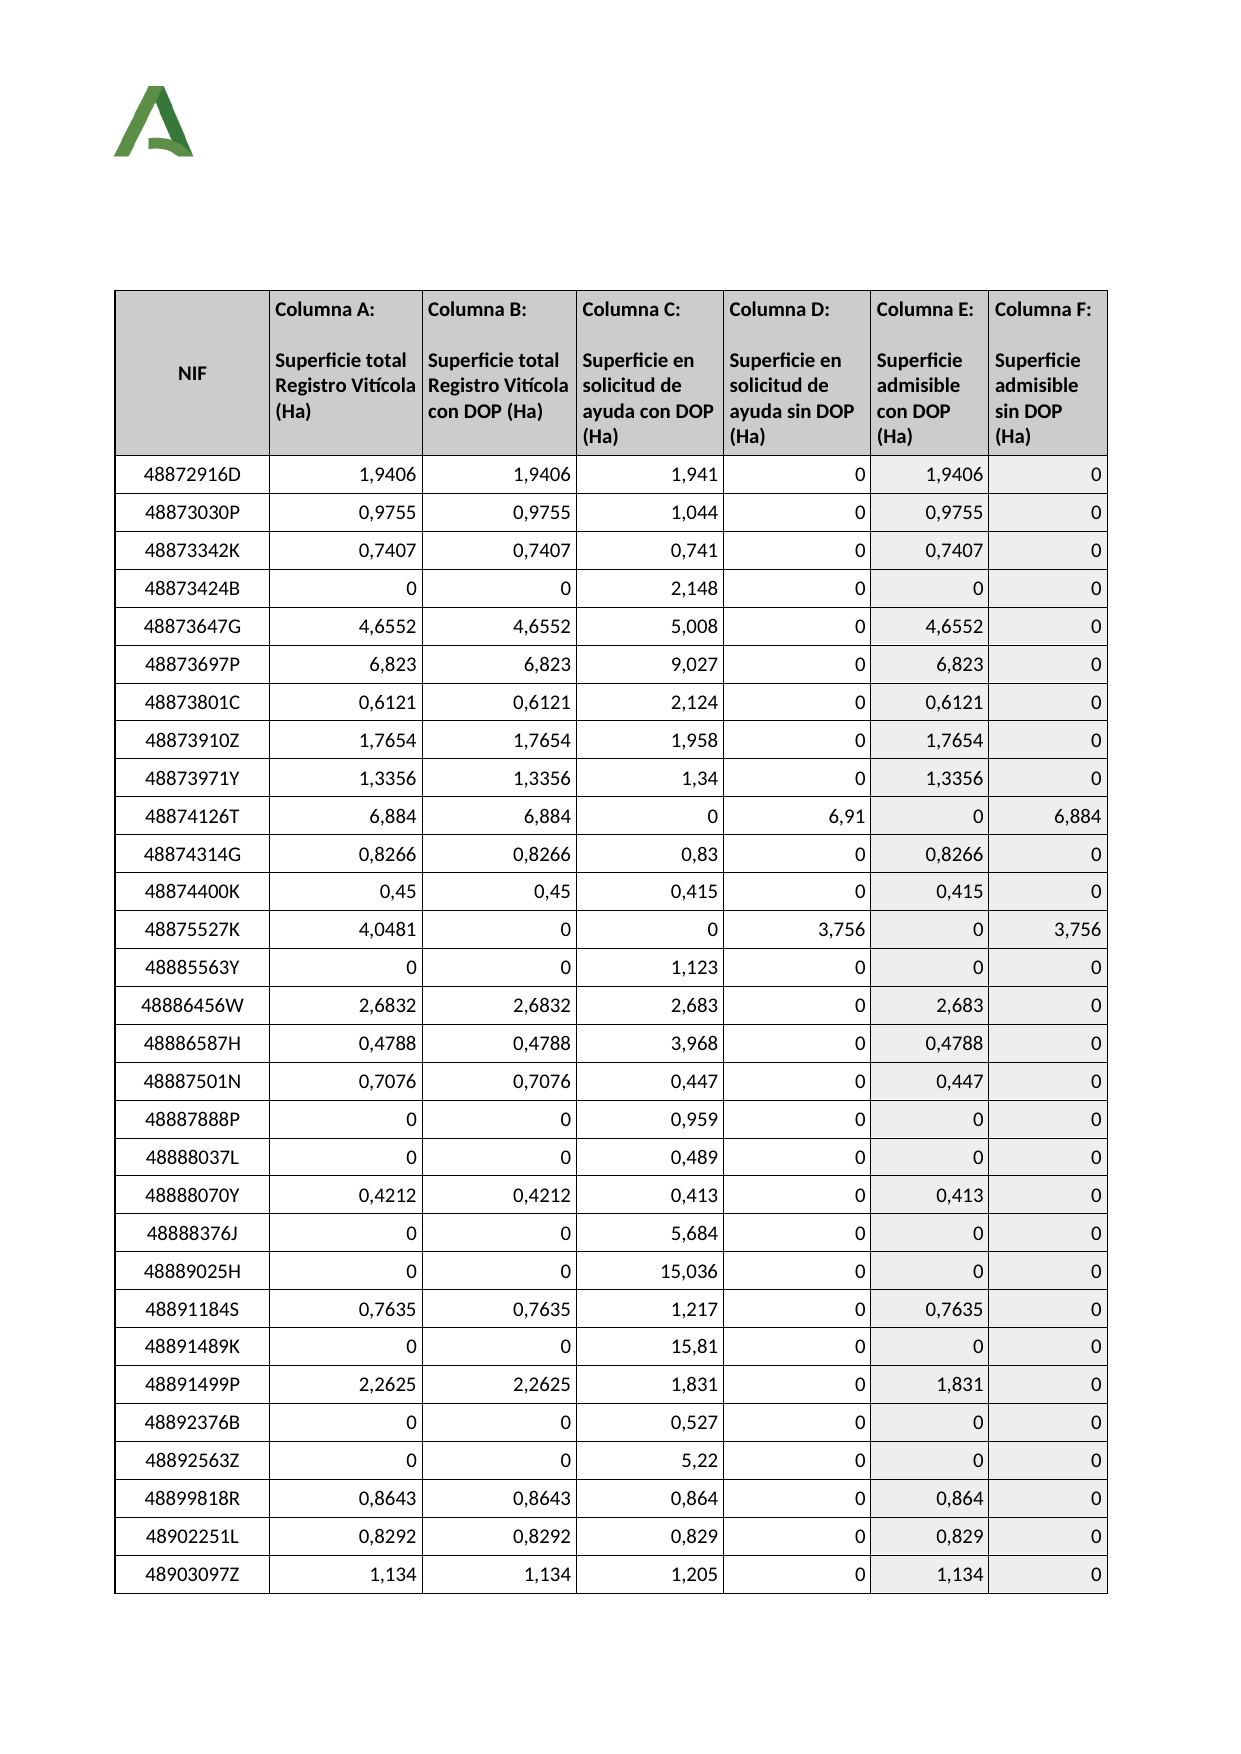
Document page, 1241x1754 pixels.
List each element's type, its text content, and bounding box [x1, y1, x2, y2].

table_cell 0,8292 [270, 1518, 422, 1554]
table_cell 0,527 [577, 1404, 723, 1441]
table_cell 0 [270, 570, 422, 607]
table_cell 6,823 [871, 646, 988, 682]
table_cell 48886456W [116, 987, 269, 1024]
table_cell 1,831 [577, 1366, 723, 1403]
table_cell 1,205 [577, 1556, 723, 1592]
table_cell 0 [724, 1556, 870, 1592]
table_cell 0 [724, 684, 870, 720]
table_cell 0 [989, 456, 1107, 493]
table_cell 48887888P [116, 1101, 269, 1137]
table_cell 0 [423, 1442, 576, 1479]
table_cell 0 [724, 1139, 870, 1175]
table_cell 5,008 [577, 608, 723, 644]
table_cell 0 [871, 1139, 988, 1175]
table_cell 0 [989, 873, 1107, 910]
table_cell 0 [270, 1252, 422, 1289]
table_cell 1,044 [577, 494, 723, 531]
table_cell 0 [989, 1366, 1107, 1403]
table_header Columna E: Superficie admisible con DOP (Ha) [871, 291, 988, 455]
table_cell 6,884 [270, 797, 422, 834]
table_cell 0,447 [871, 1063, 988, 1099]
table_cell 1,9406 [423, 456, 576, 493]
table_cell 0 [989, 684, 1107, 720]
table_cell 0 [871, 797, 988, 834]
table_cell 48886587H [116, 1025, 269, 1062]
table_cell 0,959 [577, 1101, 723, 1137]
table_cell 0 [423, 1139, 576, 1175]
table_header Columna D: Superficie en solicitud de ayuda sin DOP (Ha) [724, 291, 870, 455]
table_cell 0 [724, 1176, 870, 1213]
table_cell 48892563Z [116, 1442, 269, 1479]
table_cell 0 [989, 987, 1107, 1024]
table_cell 0 [724, 456, 870, 493]
table_cell 48899818R [116, 1480, 269, 1517]
table_cell 0,83 [577, 835, 723, 872]
table_cell 0,7407 [270, 532, 422, 569]
table_cell 6,91 [724, 797, 870, 834]
table_cell 0,829 [577, 1518, 723, 1554]
table_header NIF [116, 291, 269, 455]
table_cell 0 [871, 1101, 988, 1137]
table_cell 0 [724, 1025, 870, 1062]
table_cell 48889025H [116, 1252, 269, 1289]
table_cell 48872916D [116, 456, 269, 493]
table_cell 0,4788 [871, 1025, 988, 1062]
table_cell 0 [871, 570, 988, 607]
table_cell 0,415 [871, 873, 988, 910]
table_cell 0 [423, 949, 576, 986]
table_cell 0 [423, 1101, 576, 1137]
table_cell 1,34 [577, 759, 723, 796]
table_cell 2,6832 [423, 987, 576, 1024]
picture [109, 81, 198, 161]
table_cell 48891184S [116, 1290, 269, 1327]
table_cell 0,9755 [871, 494, 988, 531]
table_cell 6,884 [989, 797, 1107, 834]
table_cell 0 [423, 911, 576, 948]
table_cell 1,217 [577, 1290, 723, 1327]
table_cell 0 [724, 646, 870, 682]
table_cell 1,7654 [423, 721, 576, 758]
table_cell 0 [724, 873, 870, 910]
table_cell 0,829 [871, 1518, 988, 1554]
table_cell 2,2625 [423, 1366, 576, 1403]
table_cell 0 [724, 759, 870, 796]
table_cell 0 [989, 1063, 1107, 1099]
table_cell 0,413 [871, 1176, 988, 1213]
table_cell 0 [989, 1328, 1107, 1365]
table_cell 0 [989, 1252, 1107, 1289]
table_cell 15,036 [577, 1252, 723, 1289]
table_cell 0,7635 [423, 1290, 576, 1327]
table_cell 0 [724, 1404, 870, 1441]
table_cell 0 [423, 1404, 576, 1441]
table_cell 0 [423, 1328, 576, 1365]
table_cell 0,415 [577, 873, 723, 910]
table_cell 6,884 [423, 797, 576, 834]
table_cell 0 [989, 494, 1107, 531]
table_cell 48887501N [116, 1063, 269, 1099]
table_cell 0 [423, 1214, 576, 1251]
table_cell 0 [270, 1328, 422, 1365]
table_cell 3,756 [724, 911, 870, 948]
table_cell 0 [577, 911, 723, 948]
table_cell 0,864 [871, 1480, 988, 1517]
table_cell 6,823 [270, 646, 422, 682]
table_cell 48891489K [116, 1328, 269, 1365]
table_cell 48885563Y [116, 949, 269, 986]
table_cell 48873030P [116, 494, 269, 531]
table_cell 0 [724, 1290, 870, 1327]
table_cell 4,0481 [270, 911, 422, 948]
table_cell 0 [989, 1518, 1107, 1554]
table_cell 0 [989, 1480, 1107, 1517]
table_cell 0,45 [423, 873, 576, 910]
table_cell 0 [989, 570, 1107, 607]
table_cell 48888037L [116, 1139, 269, 1175]
table_cell 4,6552 [871, 608, 988, 644]
table_cell 0,447 [577, 1063, 723, 1099]
table_cell 15,81 [577, 1328, 723, 1365]
table_cell 0 [724, 987, 870, 1024]
table_cell 0 [989, 1214, 1107, 1251]
table_cell 0 [989, 949, 1107, 986]
table_cell 48873424B [116, 570, 269, 607]
table_cell 1,7654 [270, 721, 422, 758]
table_cell 0,9755 [423, 494, 576, 531]
table_cell 0 [871, 1214, 988, 1251]
table_cell 0 [989, 835, 1107, 872]
table_cell 48902251L [116, 1518, 269, 1554]
table_cell 0 [577, 797, 723, 834]
table_cell 1,941 [577, 456, 723, 493]
table_cell 0 [989, 759, 1107, 796]
table_cell 48874400K [116, 873, 269, 910]
table_cell 0 [989, 1404, 1107, 1441]
table_cell 0,413 [577, 1176, 723, 1213]
table_cell 0 [724, 1101, 870, 1137]
table_cell 1,134 [423, 1556, 576, 1592]
table_cell 0 [724, 608, 870, 644]
table_cell 0 [724, 1328, 870, 1365]
table_cell 0,7635 [270, 1290, 422, 1327]
table_cell 1,134 [871, 1556, 988, 1592]
table_cell 0,7076 [423, 1063, 576, 1099]
table_cell 0,4788 [270, 1025, 422, 1062]
table_cell 2,6832 [270, 987, 422, 1024]
table_cell 2,683 [871, 987, 988, 1024]
table_cell 0 [724, 1480, 870, 1517]
table_cell 0 [724, 1063, 870, 1099]
table_cell 48873971Y [116, 759, 269, 796]
table_cell 0 [989, 1025, 1107, 1062]
table_cell 2,148 [577, 570, 723, 607]
table_cell 0 [871, 911, 988, 948]
table_cell 0 [989, 532, 1107, 569]
table_cell 48874126T [116, 797, 269, 834]
table_cell 0,45 [270, 873, 422, 910]
table_cell 0,6121 [871, 684, 988, 720]
table_cell 0,6121 [270, 684, 422, 720]
table_cell 48873697P [116, 646, 269, 682]
table_cell 48875527K [116, 911, 269, 948]
table_cell 0 [423, 570, 576, 607]
table_cell 48903097Z [116, 1556, 269, 1592]
table_cell 2,683 [577, 987, 723, 1024]
table_cell 0 [270, 1404, 422, 1441]
table_cell 0,8292 [423, 1518, 576, 1554]
table_cell 0 [724, 1252, 870, 1289]
table_cell 1,958 [577, 721, 723, 758]
table_cell 1,9406 [270, 456, 422, 493]
table_cell 0 [989, 1176, 1107, 1213]
table_cell 0,7407 [871, 532, 988, 569]
table_cell 0 [989, 1290, 1107, 1327]
table_cell 0,489 [577, 1139, 723, 1175]
table_cell 1,123 [577, 949, 723, 986]
table_cell 48888070Y [116, 1176, 269, 1213]
table_cell 4,6552 [423, 608, 576, 644]
table_cell 0 [423, 1252, 576, 1289]
table_cell 0 [871, 949, 988, 986]
table_cell 1,3356 [871, 759, 988, 796]
table_cell 0 [871, 1442, 988, 1479]
table_cell 0 [270, 949, 422, 986]
table_cell 0,4212 [423, 1176, 576, 1213]
table_cell 4,6552 [270, 608, 422, 644]
table_cell 0,8266 [270, 835, 422, 872]
table_cell 6,823 [423, 646, 576, 682]
table_header Columna B: Superficie total Registro Vitícola con DOP (Ha) [423, 291, 576, 455]
table_cell 48873801C [116, 684, 269, 720]
table_cell 0 [270, 1214, 422, 1251]
table_cell 48891499P [116, 1366, 269, 1403]
table_cell 3,756 [989, 911, 1107, 948]
table_cell 48873342K [116, 532, 269, 569]
table_cell 0,7407 [423, 532, 576, 569]
table_cell 0 [871, 1404, 988, 1441]
table_cell 0 [270, 1139, 422, 1175]
table_cell 0 [724, 532, 870, 569]
table_cell 0 [724, 1214, 870, 1251]
table_cell 0 [270, 1101, 422, 1137]
table_cell 0 [724, 494, 870, 531]
table_cell 0,4212 [270, 1176, 422, 1213]
table_cell 1,831 [871, 1366, 988, 1403]
table_cell 1,3356 [270, 759, 422, 796]
table_cell 0 [989, 1556, 1107, 1592]
table_cell 48874314G [116, 835, 269, 872]
table_cell 0,6121 [423, 684, 576, 720]
table_cell 2,2625 [270, 1366, 422, 1403]
table_cell 1,3356 [423, 759, 576, 796]
table_cell 0 [871, 1252, 988, 1289]
table_header Columna F: Superficie admisible sin DOP (Ha) [989, 291, 1107, 455]
table_cell 48888376J [116, 1214, 269, 1251]
table_cell 0 [989, 1442, 1107, 1479]
table_header Columna A: Superficie total Registro Vitícola (Ha) [270, 291, 422, 455]
table_cell 0,8643 [270, 1480, 422, 1517]
table_cell 0,9755 [270, 494, 422, 531]
table_cell 0 [989, 646, 1107, 682]
table_cell 0 [989, 721, 1107, 758]
table_cell 5,684 [577, 1214, 723, 1251]
table_cell 0,8266 [871, 835, 988, 872]
table_cell 0 [989, 608, 1107, 644]
table_cell 0,8266 [423, 835, 576, 872]
table_cell 0 [270, 1442, 422, 1479]
table_cell 0 [871, 1328, 988, 1365]
table_cell 0 [724, 1518, 870, 1554]
table_cell 48873647G [116, 608, 269, 644]
table_cell 48873910Z [116, 721, 269, 758]
table_cell 0 [724, 1442, 870, 1479]
table_cell 0,864 [577, 1480, 723, 1517]
table_cell 9,027 [577, 646, 723, 682]
table_cell 0 [724, 1366, 870, 1403]
table_cell 0,741 [577, 532, 723, 569]
table_cell 0,7076 [270, 1063, 422, 1099]
table_cell 0 [989, 1139, 1107, 1175]
table_cell 48892376B [116, 1404, 269, 1441]
table_header Columna C: Superficie en solicitud de ayuda con DOP (Ha) [577, 291, 723, 455]
table_cell 1,7654 [871, 721, 988, 758]
table_cell 0 [724, 570, 870, 607]
table_cell 2,124 [577, 684, 723, 720]
table_cell 1,9406 [871, 456, 988, 493]
table_cell 0,4788 [423, 1025, 576, 1062]
table_cell 3,968 [577, 1025, 723, 1062]
table_cell 0,7635 [871, 1290, 988, 1327]
table_cell 0 [724, 835, 870, 872]
table_cell 0 [989, 1101, 1107, 1137]
table_cell 0,8643 [423, 1480, 576, 1517]
table_cell 0 [724, 721, 870, 758]
table_cell 0 [724, 949, 870, 986]
table_cell 1,134 [270, 1556, 422, 1592]
table_cell 5,22 [577, 1442, 723, 1479]
